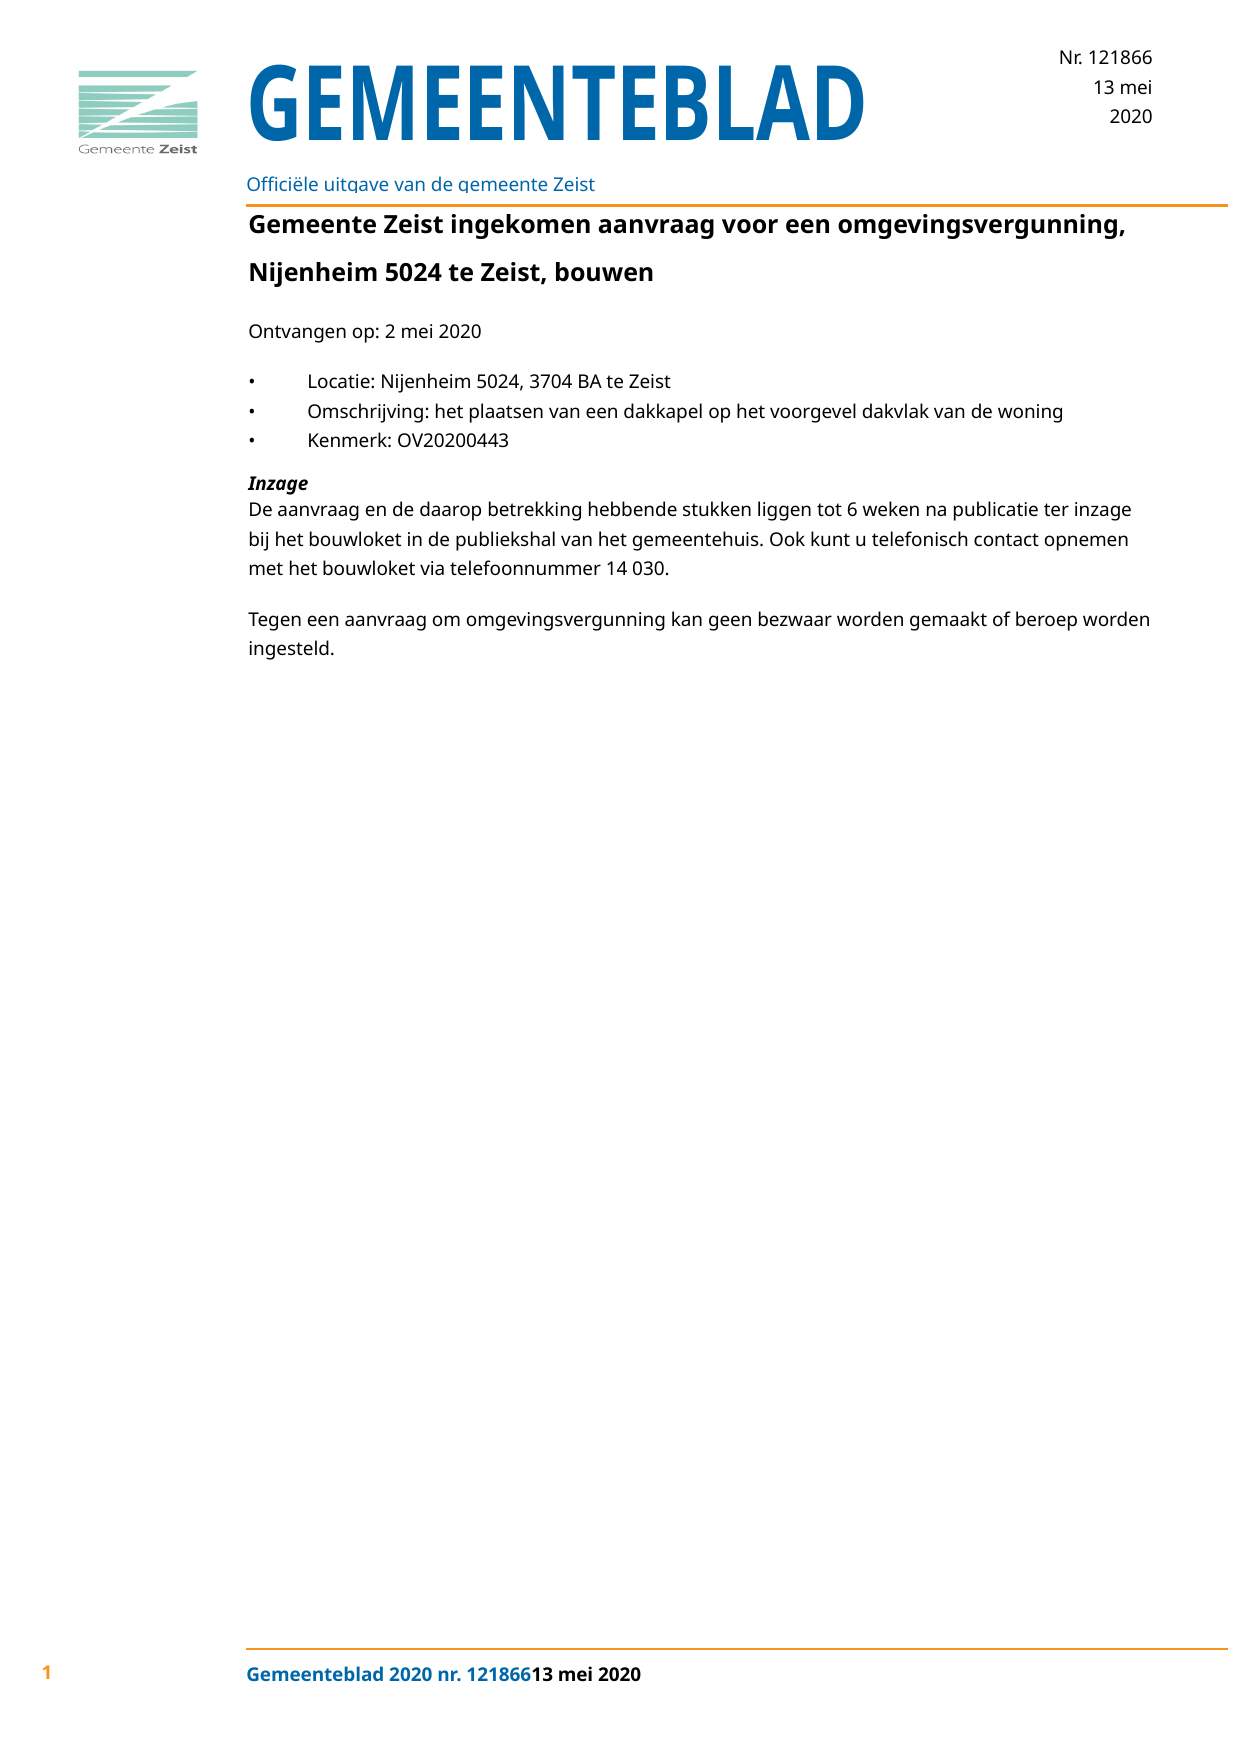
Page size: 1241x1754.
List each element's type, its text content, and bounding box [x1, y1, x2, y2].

text Ontvangen op: 2 mei 2020 [248, 318, 1152, 344]
text Tegen een aanvraag om omgevingsvergunning kan geen bezwaar worden gemaakt of beroep worden ingesteld. [248, 606, 1152, 661]
list Locatie: Nijenheim 5024, 3704 BA te Zeist [248, 368, 1152, 394]
text Inzage [248, 471, 1152, 496]
text Gemeente Zeist ingekomen aanvraag voor een omgevingsvergunning, Nijenheim 5024 te Zeist, bouwen [248, 207, 1152, 288]
text De aanvraag en de daarop betrekking hebbende stukken liggen tot 6 weken na publicatie ter inzage bij het bouwloket in de publiekshal van het gemeentehuis. Ook kunt u telefonisch contact opnemen met het bouwloket via telefoonnummer 14 030. [248, 496, 1152, 581]
list Omschrijving: het plaatsen van een dakkapel op het voorgevel dakvlak van de woning [248, 398, 1152, 424]
list Kenmerk: OV20200443 [248, 427, 1152, 453]
picture [41, 47, 231, 172]
